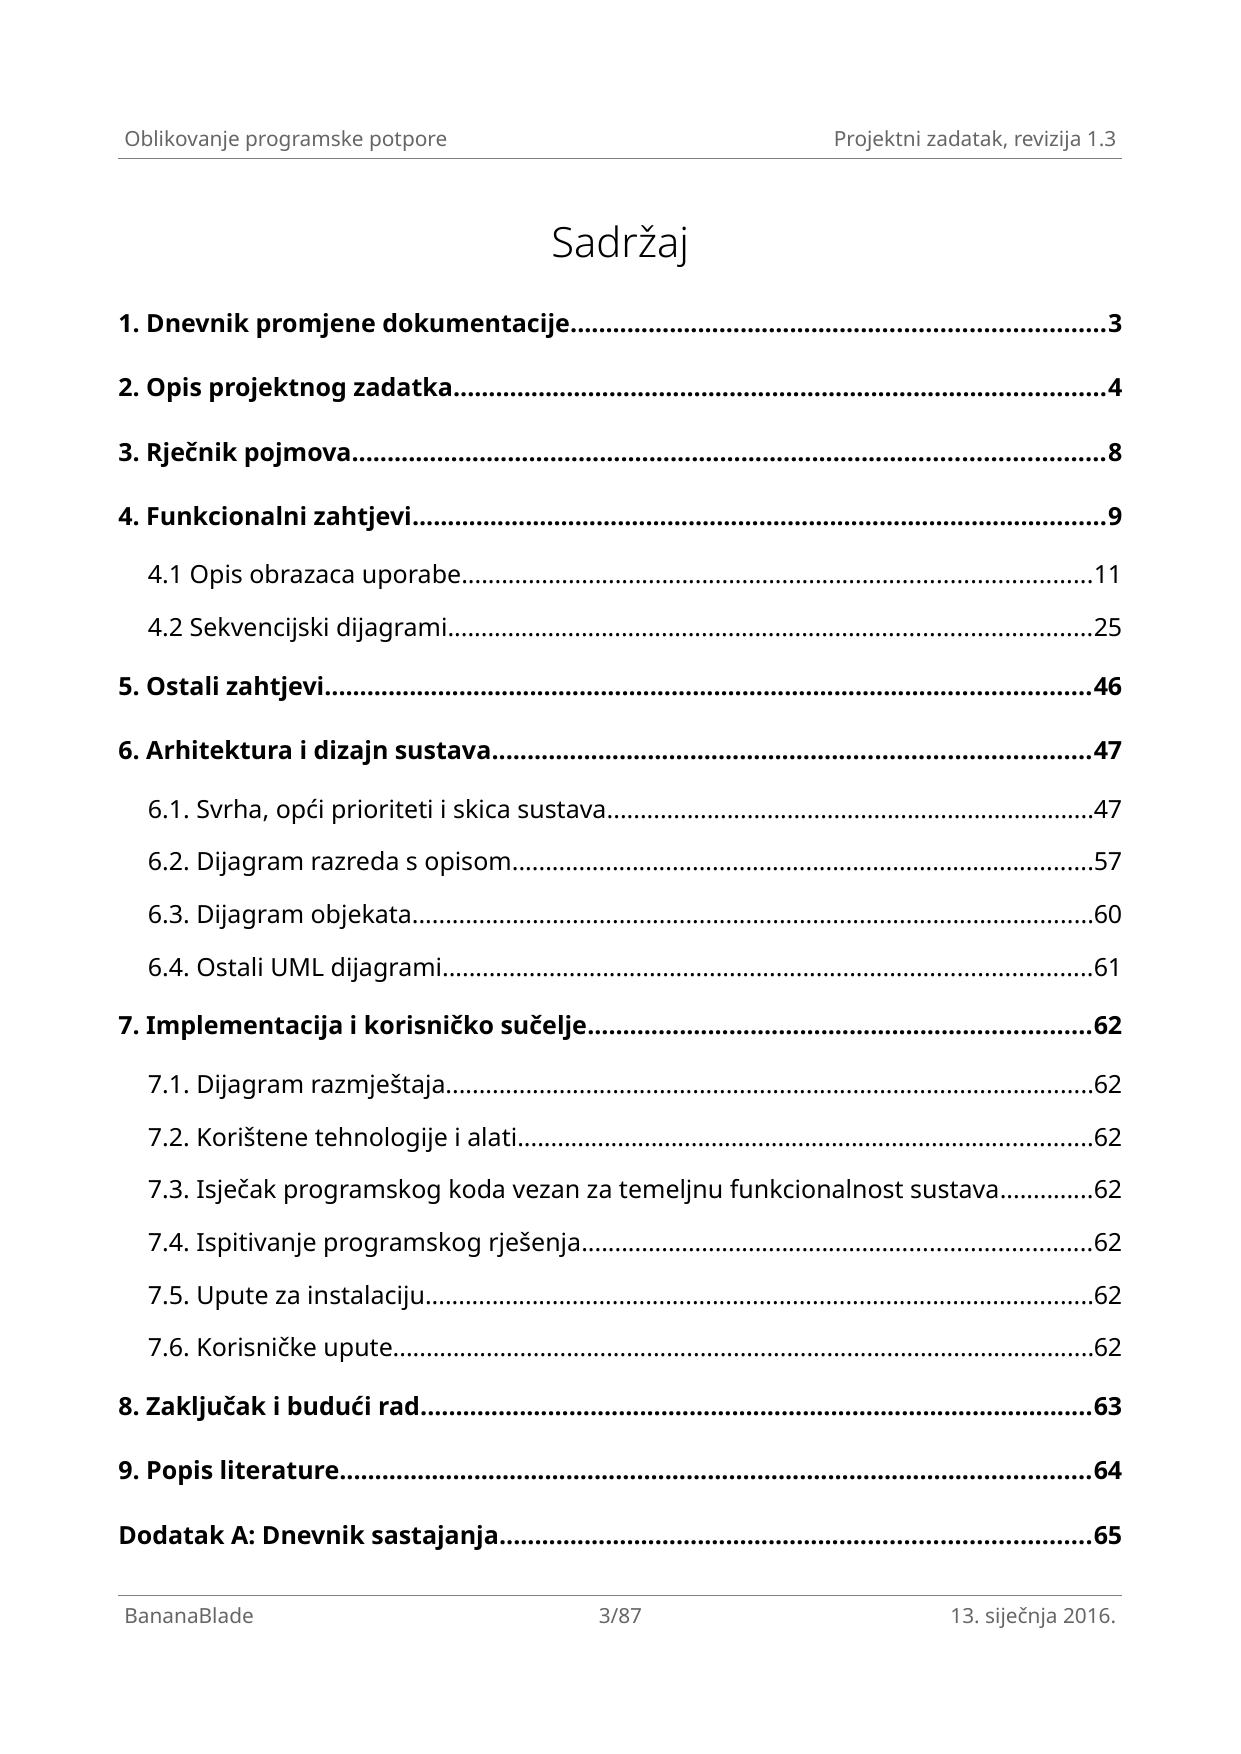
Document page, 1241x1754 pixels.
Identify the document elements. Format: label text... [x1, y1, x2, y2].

text 6.4. Ostali UML dijagrami 61 [148, 949, 1122, 983]
text 9. Popis literature 64 [118, 1453, 1122, 1487]
text 7.1. Dijagram razmještaja 62 [148, 1066, 1122, 1101]
text 3. Rječnik pojmova 8 [118, 434, 1122, 468]
text 6.1. Svrha, opći prioriteti i skica sustava 47 [148, 791, 1122, 825]
text 6.3. Dijagram objekata 60 [148, 897, 1122, 931]
subtitle Sadržaj [118, 213, 1122, 270]
text Dodatak A: Dnevnik sastajanja 65 [118, 1517, 1122, 1551]
text 5. Ostali zahtjevi 46 [118, 668, 1122, 702]
text 4.2 Sekvencijski dijagrami 25 [148, 610, 1122, 644]
text 7.2. Korištene tehnologije i alati 62 [148, 1119, 1122, 1153]
text 7.6. Korisničke upute 62 [148, 1330, 1122, 1364]
text 1. Dnevnik promjene dokumentacije 3 [118, 305, 1122, 339]
text 7.3. Isječak programskog koda vezan za temeljnu funkcionalnost sustava 62 [148, 1172, 1122, 1206]
text 7. Implementacija i korisničko sučelje 62 [118, 1008, 1122, 1042]
text 4. Funkcionalni zahtjevi 9 [118, 498, 1122, 533]
text 7.5. Upute za instalaciju 62 [148, 1277, 1122, 1311]
text 6. Arhitektura i dizajn sustava 47 [118, 733, 1122, 767]
text 8. Zaključak i budući rad 63 [118, 1388, 1122, 1423]
text 4.1 Opis obrazaca uporabe 11 [148, 557, 1122, 591]
text 2. Opis projektnog zadatka 4 [118, 370, 1122, 404]
text 7.4. Ispitivanje programskog rješenja 62 [148, 1224, 1122, 1259]
text 6.2. Dijagram razreda s opisom 57 [148, 844, 1122, 878]
